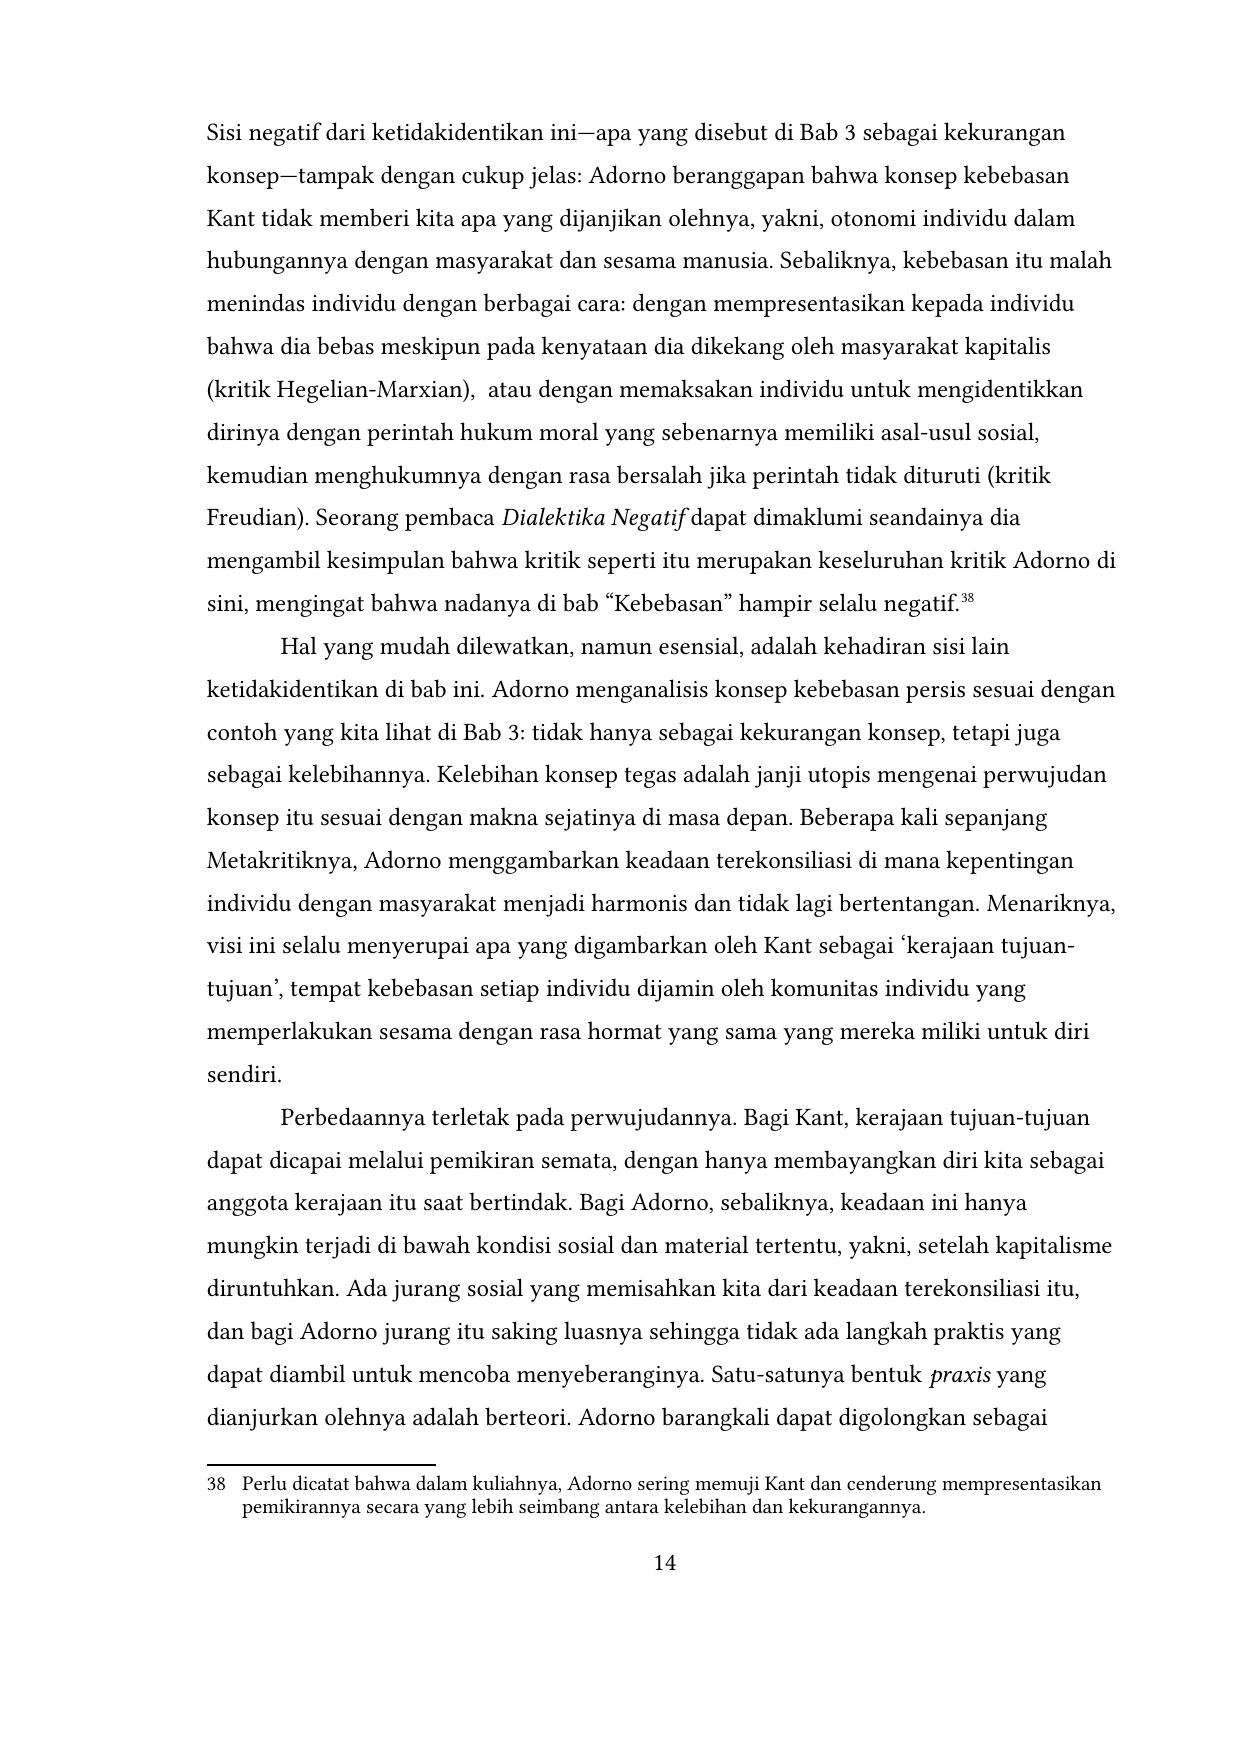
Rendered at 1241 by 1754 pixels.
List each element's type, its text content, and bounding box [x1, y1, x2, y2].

text Hal yang mudah dilewatkan, namun esensial, adalah kehadiran sisi lain ketidakidentikan di bab ini. Adorno menganalisis konsep kebebasan persis sesuai dengan contoh yang kita lihat di Bab 3: tidak hanya sebagai kekurangan konsep, tetapi juga sebagai kelebihannya. Kelebihan konsep tegas adalah janji utopis mengenai perwujudan konsep itu sesuai dengan makna sejatinya di masa depan. Beberapa kali sepanjang Metakritiknya, Adorno menggambarkan keadaan terekonsiliasi di mana kepentingan individu dengan masyarakat menjadi harmonis dan tidak lagi bertentangan. Menariknya, visi ini selalu menyerupai apa yang digambarkan oleh Kant sebagai ‘kerajaan tujuan-tujuan’, tempat kebebasan setiap individu dijamin oleh komunitas individu yang memperlakukan sesama dengan rasa hormat yang sama yang mereka miliki untuk diri sendiri. [207, 632, 1122, 1088]
text Perlu dicatat bahwa dalam kuliahnya, Adorno sering memuji Kant dan cenderung mempresentasikan pemikirannya secara yang lebih seimbang antara kelebihan dan kekurangannya. [207, 1471, 1122, 1519]
text Sisi negatif dari ketidakidentikan ini—apa yang disebut di Bab 3 sebagai kekurangan konsep—tampak dengan cukup jelas: Adorno beranggapan bahwa konsep kebebasan Kant tidak memberi kita apa yang dijanjikan olehnya, yakni, otonomi individu dalam hubungannya dengan masyarakat dan sesama manusia. Sebaliknya, kebebasan itu malah menindas individu dengan berbagai cara: dengan mempresentasikan kepada individu bahwa dia bebas meskipun pada kenyataan dia dikekang oleh masyarakat kapitalis (kritik Hegelian-Marxian), atau dengan memaksakan individu untuk mengidentikkan dirinya dengan perintah hukum moral yang sebenarnya memiliki asal-usul sosial, kemudian menghukumnya dengan rasa bersalah jika perintah tidak dituruti (kritik Freudian). Seorang pembaca Dialektika Negatif dapat dimaklumi seandainya dia mengambil kesimpulan bahwa kritik seperti itu merupakan keseluruhan kritik Adorno di sini, mengingat bahwa nadanya di bab “Kebebasan” hampir selalu negatif. [207, 118, 1122, 618]
text Perbedaannya terletak pada perwujudannya. Bagi Kant, kerajaan tujuan-tujuan dapat dicapai melalui pemikiran semata, dengan hanya membayangkan diri kita sebagai anggota kerajaan itu saat bertindak. Bagi Adorno, sebaliknya, keadaan ini hanya mungkin terjadi di bawah kondisi sosial dan material tertentu, yakni, setelah kapitalisme diruntuhkan. Ada jurang sosial yang memisahkan kita dari keadaan terekonsiliasi itu, dan bagi Adorno jurang itu saking luasnya sehingga tidak ada langkah praktis yang dapat diambil untuk mencoba menyeberanginya. Satu-satunya bentuk praxis yang dianjurkan olehnya adalah berteori. Adorno barangkali dapat digolongkan sebagai [207, 1103, 1122, 1431]
